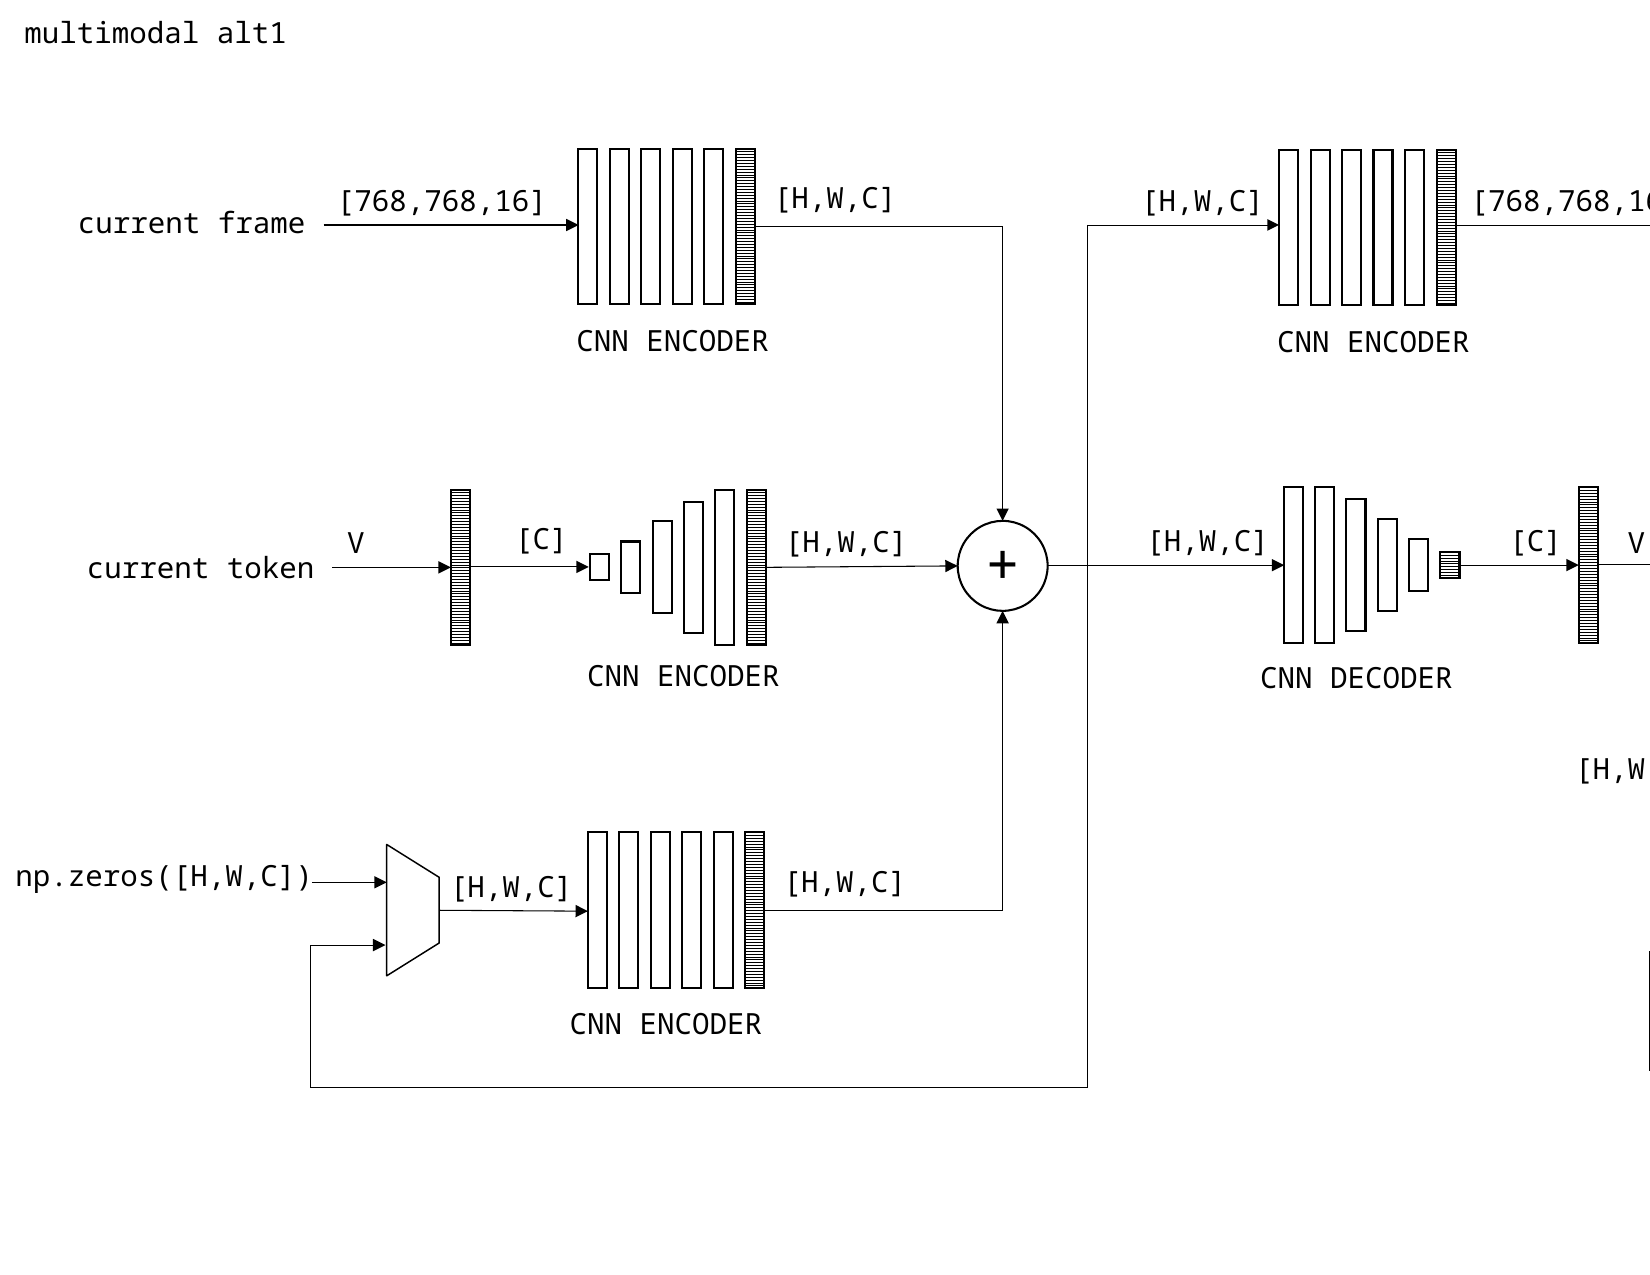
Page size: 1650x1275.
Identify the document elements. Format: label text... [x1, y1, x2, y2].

text_box V [332, 517, 380, 568]
text_box CNN ENCODER [561, 314, 784, 365]
text_box CNN ENCODER [572, 649, 795, 700]
text_box [H,W,C] [1126, 175, 1279, 225]
text_box CNN DECODER [1245, 651, 1468, 702]
text_box [768,768,16] [1455, 175, 1650, 225]
text_box [746, 489, 766, 646]
text_box [C] [1494, 515, 1577, 566]
text_box [450, 489, 470, 646]
text_box multimodal alt1 [9, 7, 302, 58]
text_box [1578, 487, 1598, 643]
text_box current frame [63, 196, 321, 247]
text_box [386, 844, 440, 976]
text_box [H,W,C] [759, 172, 912, 223]
text_box [735, 148, 755, 305]
text_box CNN ENCODER [1262, 315, 1485, 366]
text_box + [957, 520, 1048, 611]
text_box [1436, 149, 1456, 306]
text_box [1440, 552, 1460, 579]
text_box np.zeros([H,W,C]) [0, 850, 328, 900]
text_box current token [72, 541, 330, 592]
text_box CNN ENCODER [554, 998, 778, 1048]
text_box [H,W,C] [1131, 515, 1284, 566]
text_box [H,W,C] [769, 516, 923, 566]
text_box [H,W,C] [768, 856, 921, 906]
text_box [H,W,C] [435, 861, 587, 910]
text_box V [1612, 516, 1650, 567]
text_box [H,W,C] [1560, 742, 1650, 793]
text_box [C] [500, 512, 583, 563]
text_box [745, 832, 765, 988]
text_box [768,768,16] [322, 175, 562, 225]
